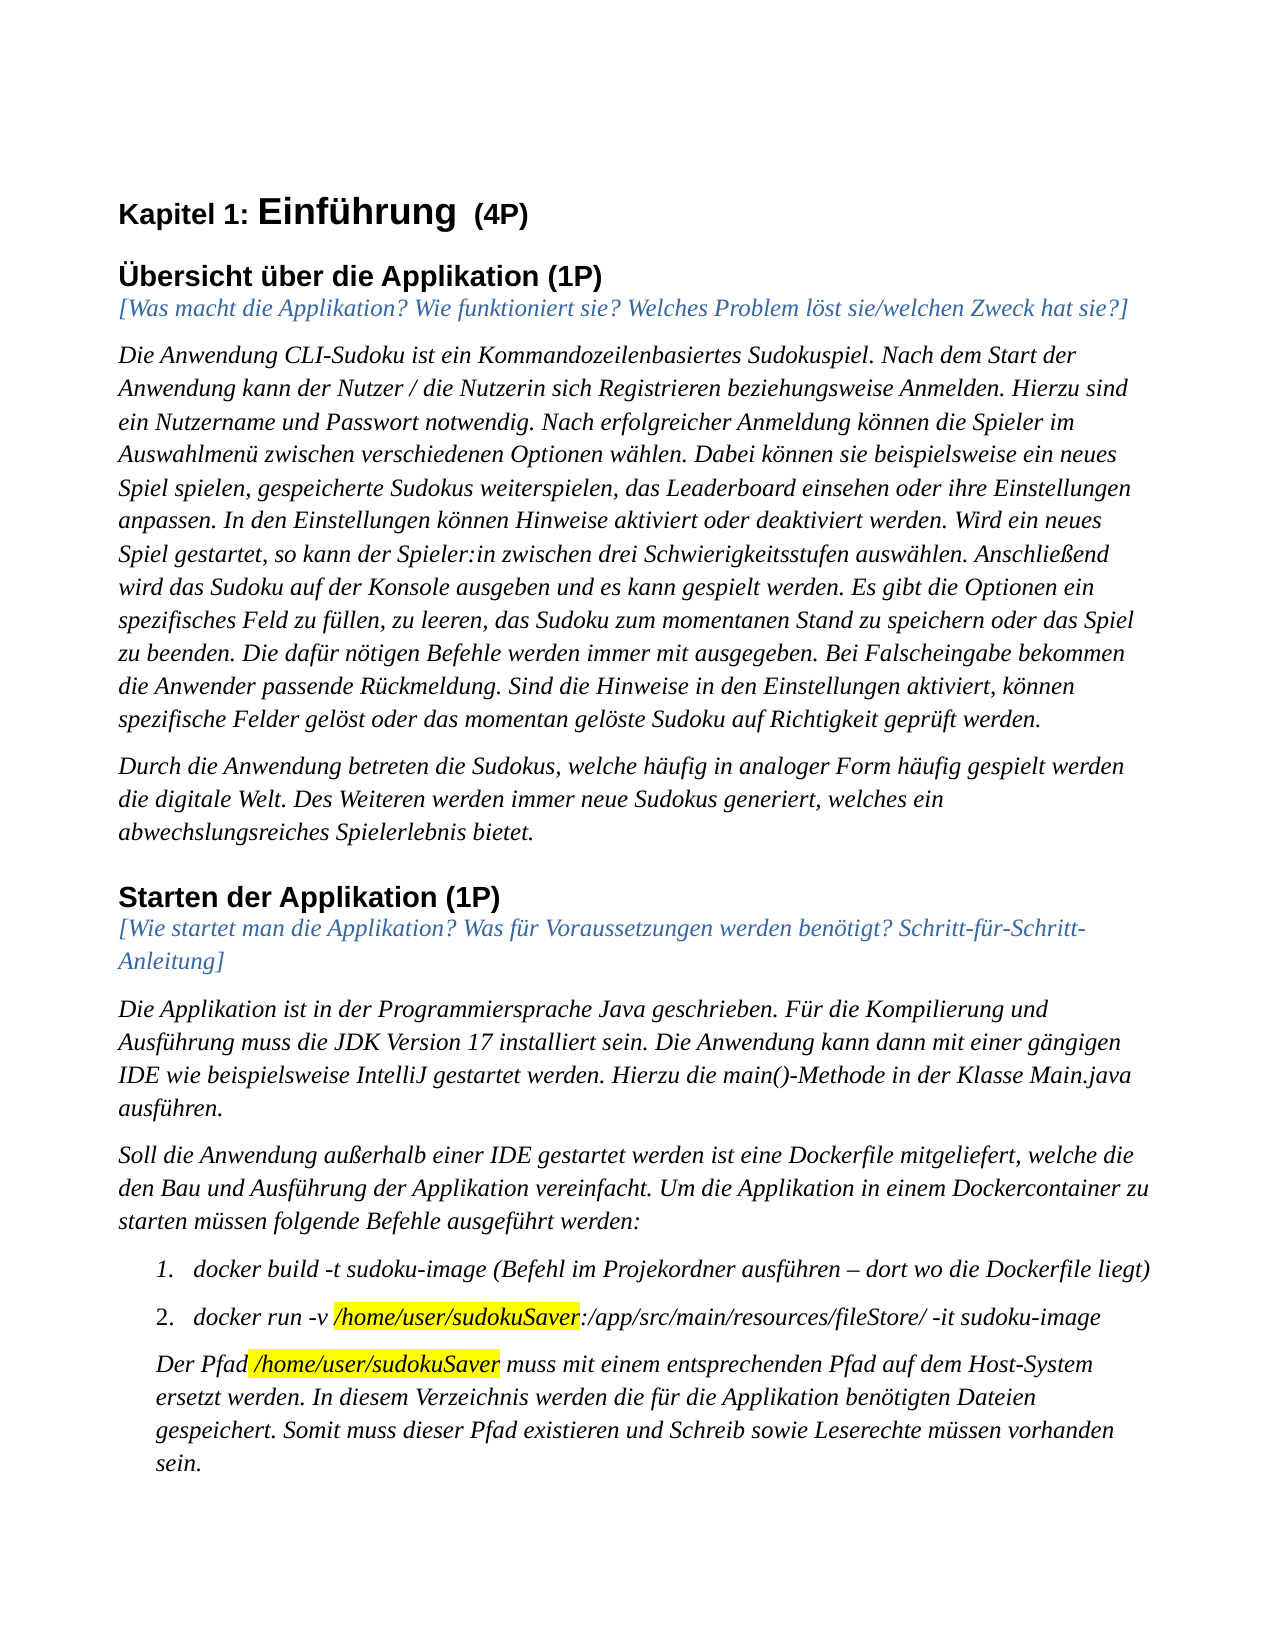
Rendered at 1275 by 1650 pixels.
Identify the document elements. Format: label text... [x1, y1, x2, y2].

text Soll die Anwendung außerhalb einer IDE gestartet werden ist eine Dockerfile mitgeliefert, welche die den Bau und Ausführung der Applikation vereinfacht. Um die Applikation in einem Dockercontainer zu starten müssen folgende Befehle ausgeführt werden: [118, 1140, 1157, 1235]
text Durch die Anwendung betreten die Sudokus, welche häufig in analoger Form häufig gespielt werden die digitale Welt. Des Weiteren werden immer neue Sudokus generiert, welches ein abwechslungsreiches Spielerlebnis bietet. [118, 751, 1157, 846]
text Die Anwendung CLI-Sudoku ist ein Kommandozeilenbasiertes Sudokuspiel. Nach dem Start der Anwendung kann der Nutzer / die Nutzerin sich Registrieren beziehungsweise Anmelden. Hierzu sind ein Nutzername und Passwort notwendig. Nach erfolgreicher Anmeldung können die Spieler im Auswahlmenü zwischen verschiedenen Optionen wählen. Dabei können sie beispielsweise ein neues Spiel spielen, gespeicherte Sudokus weiterspielen, das Leaderboard einsehen oder ihre Einstellungen anpassen. In den Einstellungen können Hinweise aktiviert oder deaktiviert werden. Wird ein neues Spiel gestartet, so kann der Spieler:in zwischen drei Schwierigkeitsstufen auswählen. Anschließend wird das Sudoku auf der Konsole ausgeben und es kann gespielt werden. Es gibt die Optionen ein spezifisches Feld zu füllen, zu leeren, das Sudoku zum momentanen Stand zu speichern oder das Spiel zu beenden. Die dafür nötigen Befehle werden immer mit ausgegeben. Bei Falscheingabe bekommen die Anwender passende Rückmeldung. Sind die Hinweise in den Einstellungen aktiviert, können spezifische Felder gelöst oder das momentan gelöste Sudoku auf Richtigkeit geprüft werden. [118, 341, 1157, 732]
text Der Pfad /home/user/sudokuSaver muss mit einem entsprechenden Pfad auf dem Host-System ersetzt werden. In diesem Verzeichnis werden die für die Applikation benötigten Dateien gespeichert. Somit muss dieser Pfad existieren und Schreib sowie Leserechte müssen vorhanden sein. [156, 1349, 1157, 1477]
subtitle Übersicht über die Applikation (1P) [118, 259, 1157, 293]
subtitle Starten der Applikation (1P) [118, 879, 1157, 913]
text [Wie startet man die Applikation? Was für Voraussetzungen werden benötigt? Schritt-für-Schritt-Anleitung] [118, 913, 1157, 975]
list docker run -v /home/user/sudokuSaver:/app/src/main/resources/fileStore/ -it sudoku-image [156, 1302, 1157, 1330]
text [Was macht die Applikation? Wie funktioniert sie? Welches Problem löst sie/welchen Zweck hat sie?] [118, 293, 1157, 322]
list docker build -t sudoku-image (Befehl im Projekordner ausführen – dort wo die Dockerfile liegt) [156, 1254, 1157, 1283]
text Die Applikation ist in der Programmiersprache Java geschrieben. Für die Kompilierung und Ausführung muss die JDK Version 17 installiert sein. Die Anwendung kann dann mit einer gängigen IDE wie beispielsweise IntelliJ gestartet werden. Hierzu die main()-Methode in der Klasse Main.java ausführen. [118, 994, 1157, 1122]
subtitle Kapitel 1: Einführung (4P) [118, 189, 1157, 232]
